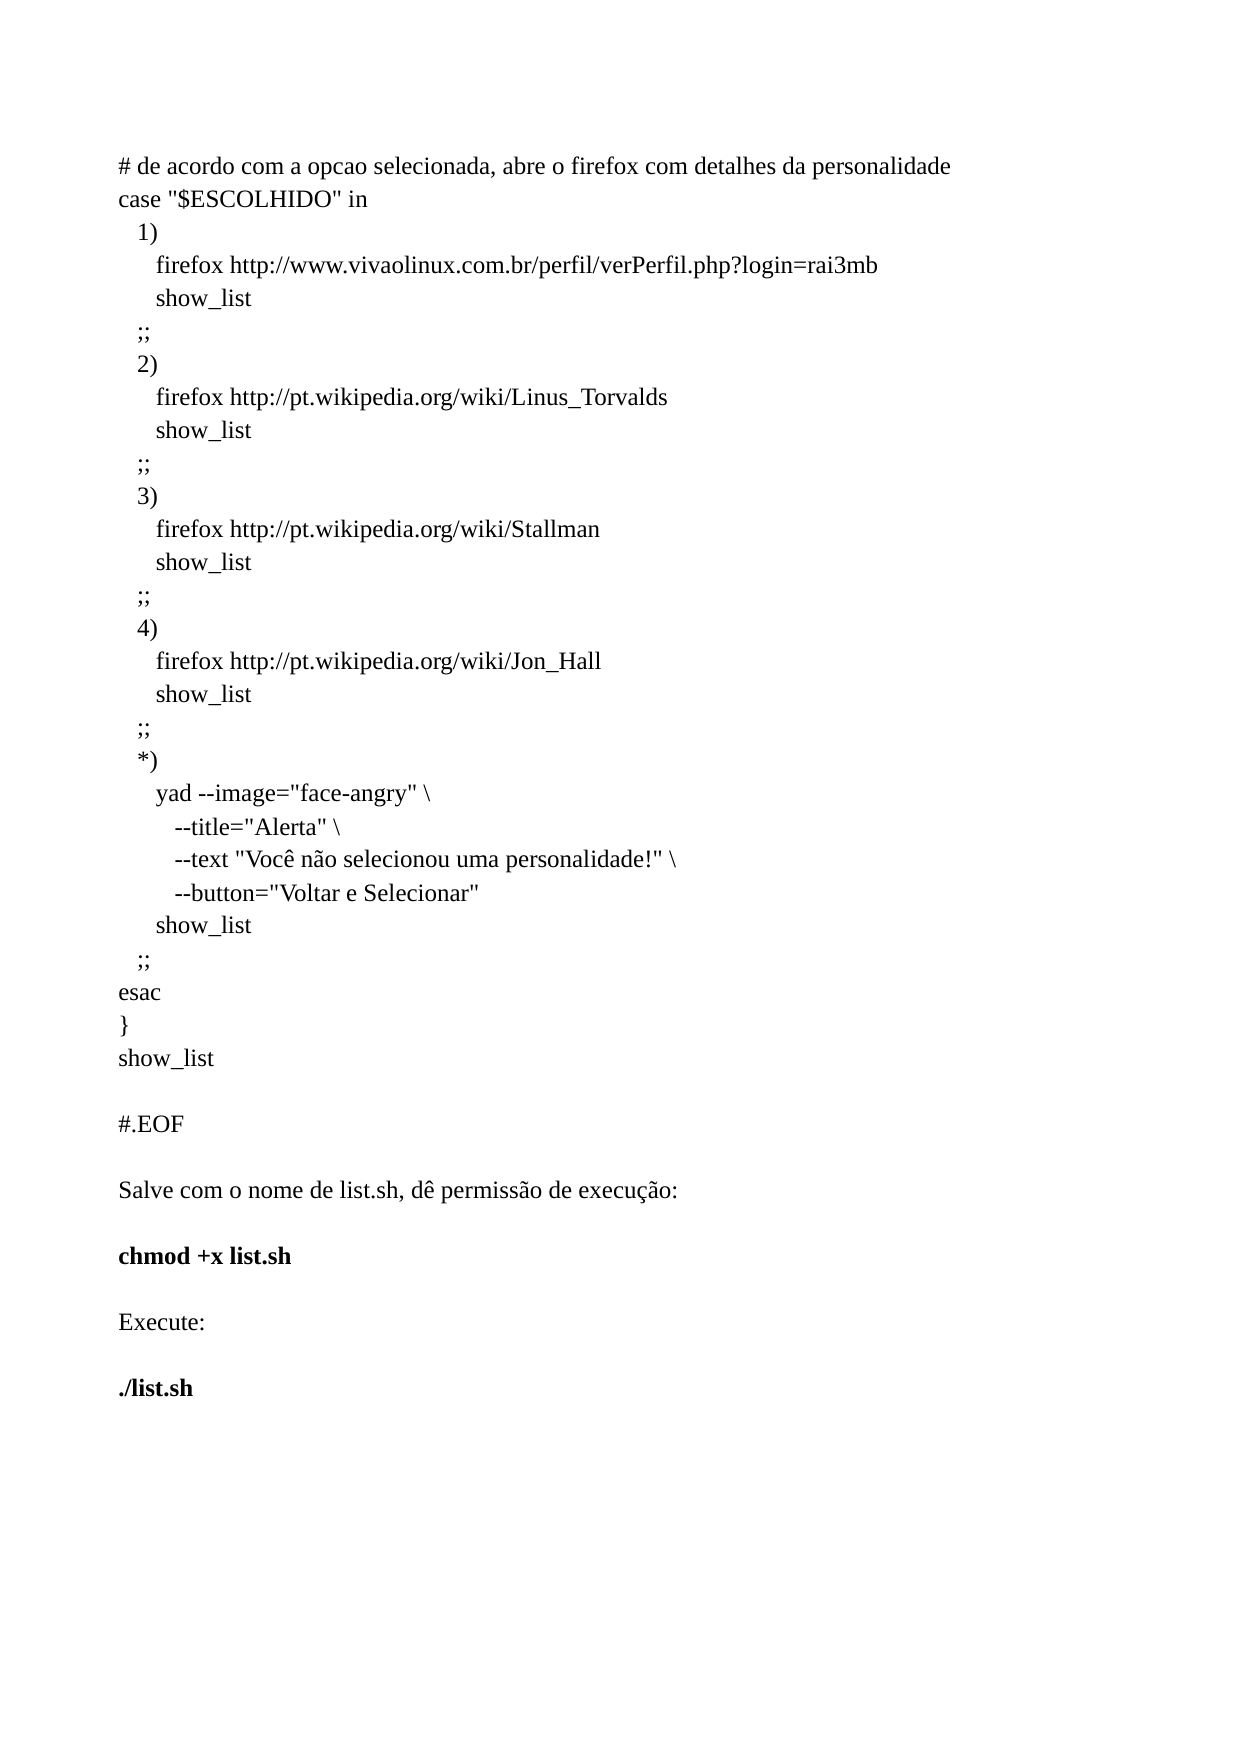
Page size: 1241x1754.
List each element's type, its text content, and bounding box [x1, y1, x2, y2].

text Salve com o nome de list.sh, dê permissão de execução: chmod +x list.sh Execute: ./list.sh [118, 1142, 1122, 1402]
text # de acordo com a opcao selecionada, abre o firefox com detalhes da personalidade case "$ESCOLHIDO" in 1) firefox http://www.vivaolinux.com.br/perfil/verPerfil.php?login=rai3mb show_list ;; 2) firefox http://pt.wikipedia.org/wiki/Linus_Torvalds show_list ;; 3) firefox http://pt.wikipedia.org/wiki/Stallman show_list ;; 4) firefox http://pt.wikipedia.org/wiki/Jon_Hall show_list ;; *) yad --image="face-angry" \ --title="Alerta" \ --text "Você não selecionou uma personalidade!" \ --button="Voltar e Selecionar" show_list ;; esac } show_list #.EOF [118, 118, 1122, 1137]
